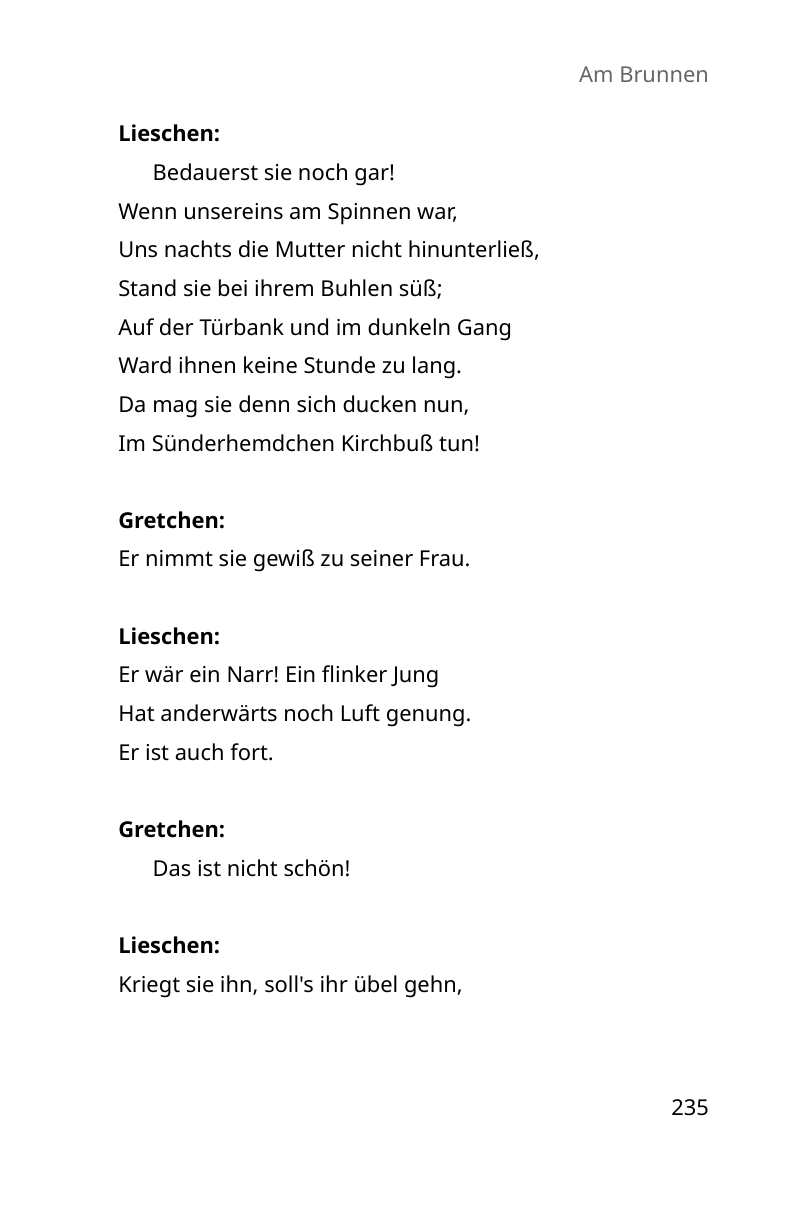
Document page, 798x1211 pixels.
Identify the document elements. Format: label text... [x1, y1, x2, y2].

text Lieschen: Er wär ein Narr! Ein flinker Jung Hat anderwärts noch Luft genung. Er ist auch fort. [118, 600, 709, 766]
text Gretchen: Er nimmt sie gewiß zu seiner Frau. [118, 484, 709, 573]
text Lieschen: Bedauerst sie noch gar! Wenn unsereins am Spinnen war, Uns nachts die Mutter nicht hinunterließ, Stand sie bei ihrem Buhlen süß; Auf der Türbank und im dunkeln Gang Ward ihnen keine Stunde zu lang. Da mag sie denn sich ducken nun, Im Sünderhemdchen Kirchbuß tun! [118, 118, 709, 457]
text Gretchen: Das ist nicht schön! [118, 793, 709, 882]
text Lieschen: Kriegt sie ihn, soll's ihr übel gehn, [118, 909, 709, 998]
